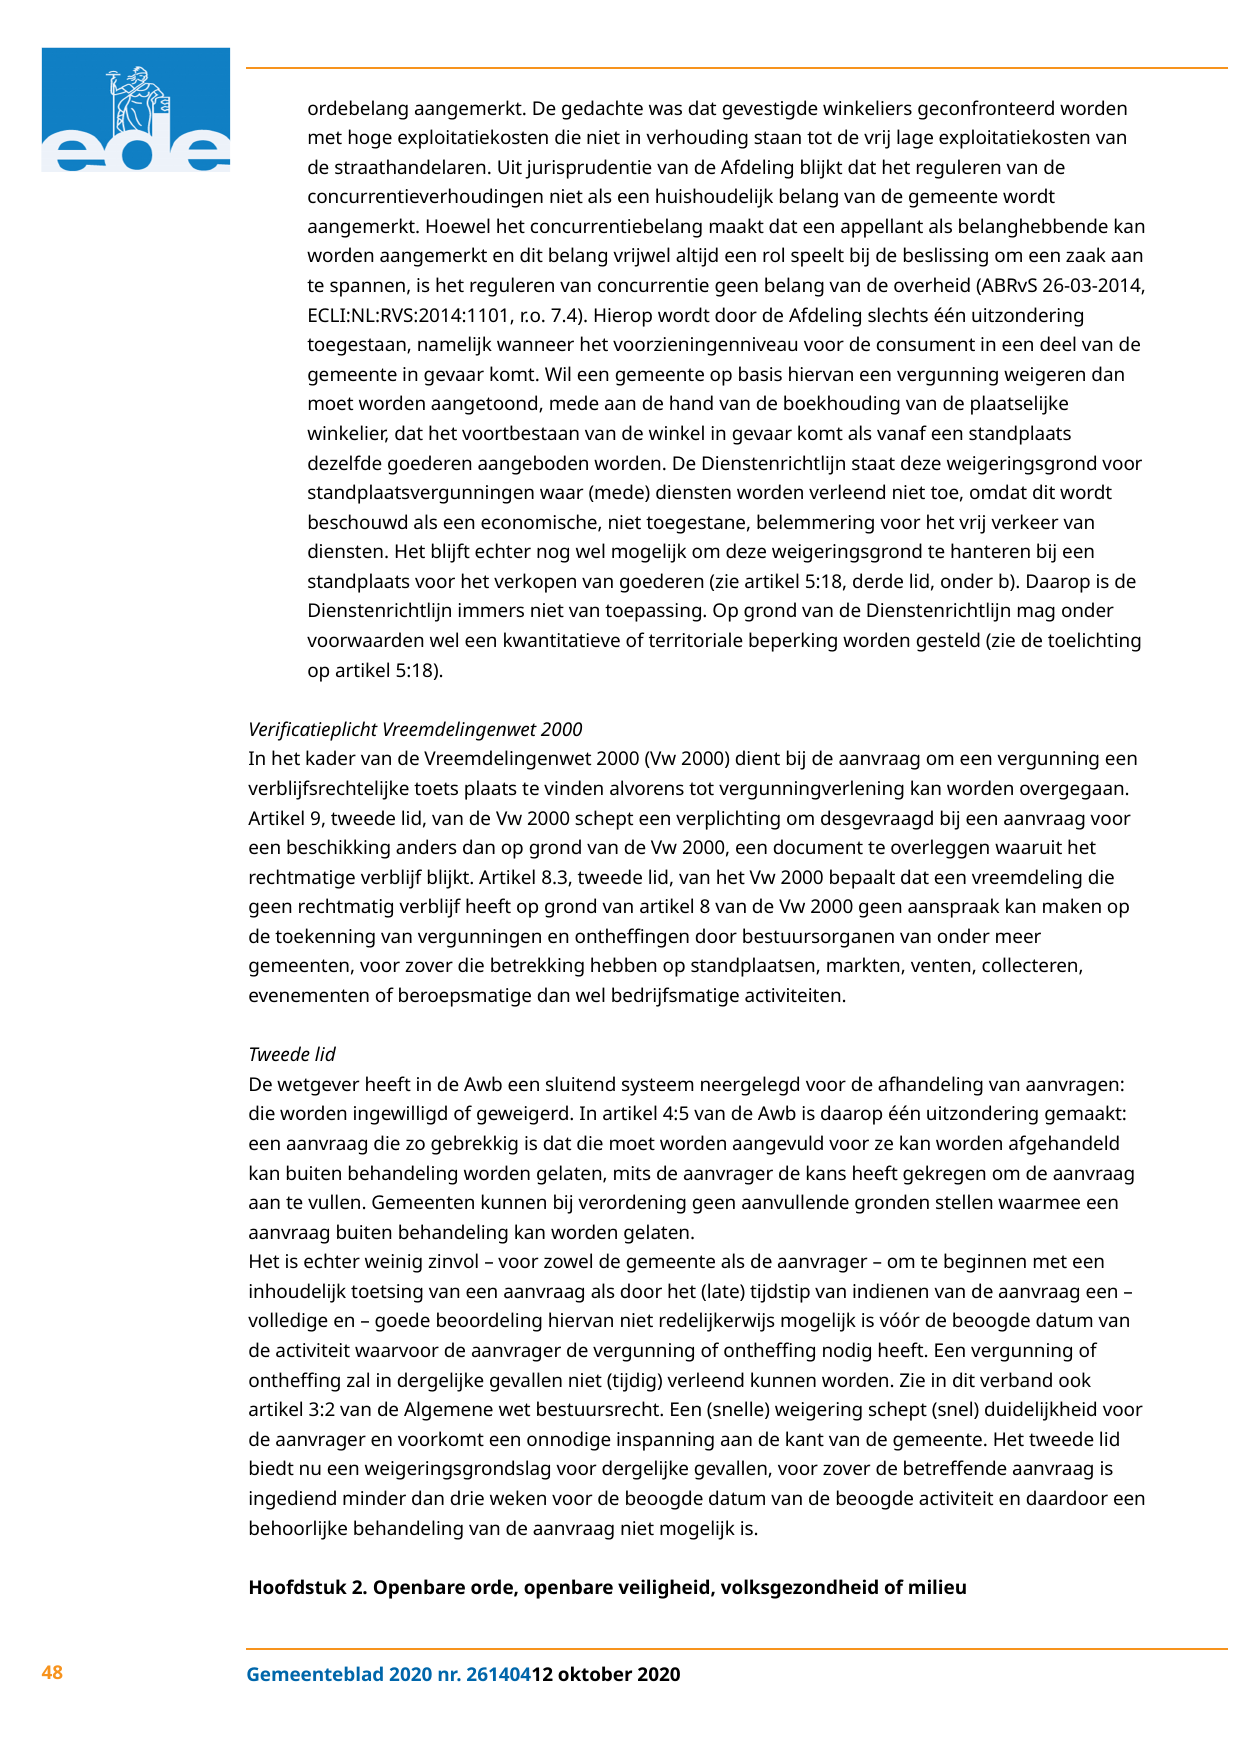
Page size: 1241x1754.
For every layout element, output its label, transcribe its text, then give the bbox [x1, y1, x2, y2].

text In het kader van de Vreemdelingenwet 2000 (Vw 2000) dient bij de aanvraag om een vergunning een verblijfsrechtelijke toets plaats te vinden alvorens tot vergunningverlening kan worden overgegaan. Artikel 9, tweede lid, van de Vw 2000 schept een verplichting om desgevraagd bij een aanvraag voor een beschikking anders dan op grond van de Vw 2000, een document te overleggen waaruit het rechtmatige verblijf blijkt. Artikel 8.3, tweede lid, van het Vw 2000 bepaalt dat een vreemdeling die geen rechtmatig verblijf heeft op grond van artikel 8 van de Vw 2000 geen aanspraak kan maken op de toekenning van vergunningen en ontheffingen door bestuursorganen van onder meer gemeenten, voor zover die betrekking hebben op standplaatsen, markten, venten, collecteren, evenementen of beroepsmatige dan wel bedrijfsmatige activiteiten. [248, 746, 1152, 1008]
text Hoofdstuk 2. Openbare orde, openbare veiligheid, volksgezondheid of milieu [248, 1574, 1152, 1600]
picture [41, 47, 231, 172]
list ordebelang aangemerkt. De gedachte was dat gevestigde winkeliers geconfronteerd worden met hoge exploitatiekosten die niet in verhouding staan tot de vrij lage exploitatiekosten van de straathandelaren. Uit jurisprudentie van de Afdeling blijkt dat het reguleren van de concurrentieverhoudingen niet als een huishoudelijk belang van de gemeente wordt aangemerkt. Hoewel het concurrentiebelang maakt dat een appellant als belanghebbende kan worden aangemerkt en dit belang vrijwel altijd een rol speelt bij de beslissing om een zaak aan te spannen, is het reguleren van concurrentie geen belang van de overheid (ABRvS 26-03-2014, ECLI:NL:RVS:2014:1101, r.o. 7.4). Hierop wordt door de Afdeling slechts één uitzondering toegestaan, namelijk wanneer het voorzieningenniveau voor de consument in een deel van de gemeente in gevaar komt. Wil een gemeente op basis hiervan een vergunning weigeren dan moet worden aangetoond, mede aan de hand van de boekhouding van de plaatselijke winkelier, dat het voortbestaan van de winkel in gevaar komt als vanaf een standplaats dezelfde goederen aangeboden worden. De Dienstenrichtlijn staat deze weigeringsgrond voor standplaatsvergunningen waar (mede) diensten worden verleend niet toe, omdat dit wordt beschouwd als een economische, niet toegestane, belemmering voor het vrij verkeer van diensten. Het blijft echter nog wel mogelijk om deze weigeringsgrond te hanteren bij een standplaats voor het verkopen van goederen (zie artikel 5:18, derde lid, onder b). Daarop is de Dienstenrichtlijn immers niet van toepassing. Op grond van de Dienstenrichtlijn mag onder voorwaarden wel een kwantitatieve of territoriale beperking worden gesteld (zie de toelichting op artikel 5:18). [248, 95, 1152, 683]
text Het is echter weinig zinvol – voor zowel de gemeente als de aanvrager – om te beginnen met een inhoudelijk toetsing van een aanvraag als door het (late) tijdstip van indienen van de aanvraag een – volledige en – goede beoordeling hiervan niet redelijkerwijs mogelijk is vóór de beoogde datum van de activiteit waarvoor de aanvrager de vergunning of ontheffing nodig heeft. Een vergunning of ontheffing zal in dergelijke gevallen niet (tijdig) verleend kunnen worden. Zie in dit verband ook artikel 3:2 van de Algemene wet bestuursrecht. Een (snelle) weigering schept (snel) duidelijkheid voor de aanvrager en voorkomt een onnodige inspanning aan de kant van de gemeente. Het tweede lid biedt nu een weigeringsgrondslag voor dergelijke gevallen, voor zover de betreffende aanvraag is ingediend minder dan drie weken voor de beoogde datum van de beoogde activiteit en daardoor een behoorlijke behandeling van de aanvraag niet mogelijk is. [248, 1248, 1152, 1541]
text Tweede lid [248, 1041, 1152, 1067]
text De wetgever heeft in de Awb een sluitend systeem neergelegd voor de afhandeling van aanvragen: die worden ingewilligd of geweigerd. In artikel 4:5 van de Awb is daarop één uitzondering gemaakt: een aanvraag die zo gebrekkig is dat die moet worden aangevuld voor ze kan worden afgehandeld kan buiten behandeling worden gelaten, mits de aanvrager de kans heeft gekregen om de aanvraag aan te vullen. Gemeenten kunnen bij verordening geen aanvullende gronden stellen waarmee een aanvraag buiten behandeling kan worden gelaten. [248, 1071, 1152, 1245]
text Verificatieplicht Vreemdelingenwet 2000 [248, 716, 1152, 742]
